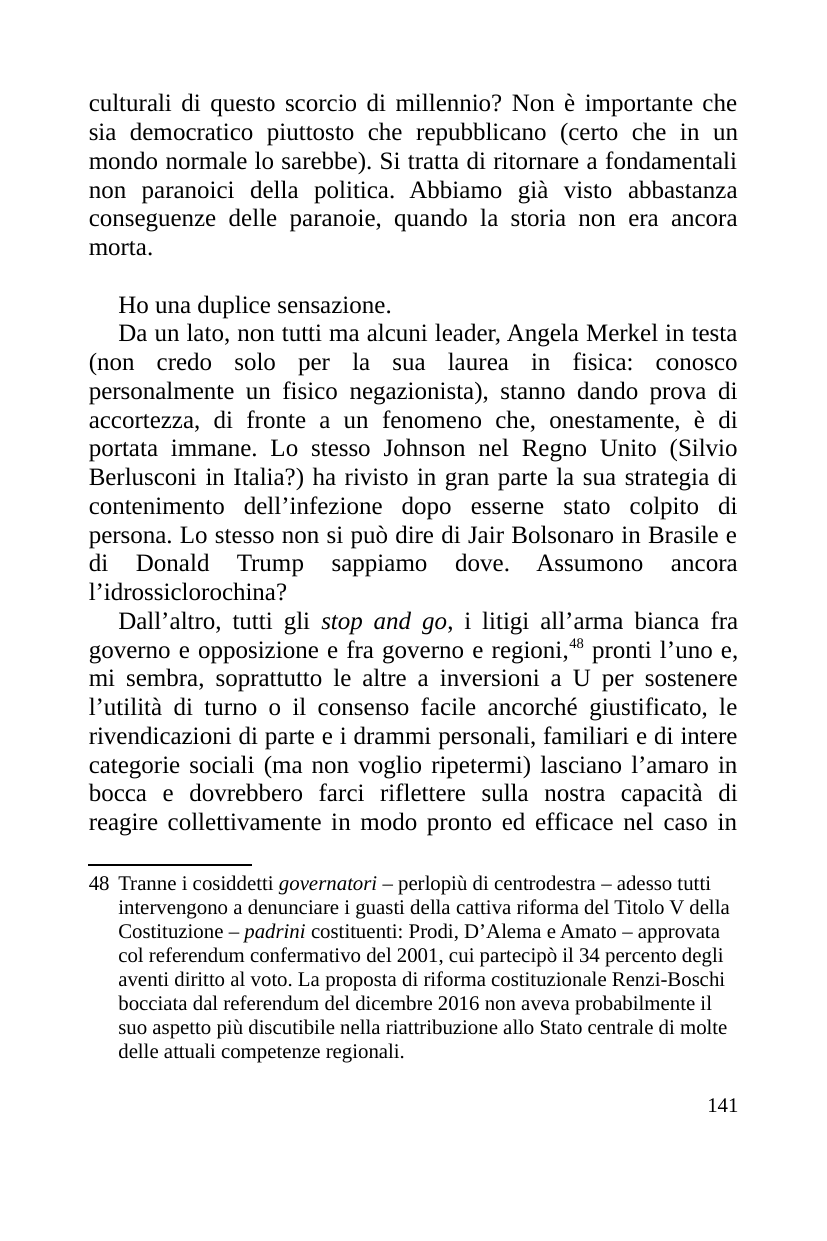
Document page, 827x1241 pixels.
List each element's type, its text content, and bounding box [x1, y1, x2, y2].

text Da un lato, non tutti ma alcuni leader, Angela Merkel in testa (non credo solo per la sua laurea in fisica: conosco personalmente un fisico negazionista), stanno dando prova di accortezza, di fronte a un fenomeno che, onestamente, è di portata immane. Lo stesso Johnson nel Regno Unito (Silvio Berlusconi in Italia?) ha rivisto in gran parte la sua strategia di contenimento dell’infezione dopo esserne stato colpito di persona. Lo stesso non si può dire di Jair Bolsonaro in Brasile e di Donald Trump sappiamo dove. Assumono ancora l’idrossiclorochina? [88, 318, 738, 606]
text Dall’altro, tutti gli stop and go, i litigi all’arma bianca fra governo e opposizione e fra governo e regioni, pronti l’uno e, mi sembra, soprattutto le altre a inversioni a U per sostenere l’utilità di turno o il consenso facile ancorché giustificato, le rivendicazioni di parte e i drammi personali, familiari e di intere categorie sociali (ma non voglio ripetermi) lasciano l’amaro in bocca e dovrebbero farci riflettere sulla nostra capacità di reagire collettivamente in modo pronto ed efficace nel caso in [88, 606, 738, 836]
text Tranne i cosiddetti governatori – perlopiù di centrodestra – adesso tutti intervengono a denunciare i guasti della cattiva riforma del Titolo V della Costituzione – padrini costituenti: Prodi, D’Alema e Amato – approvata col referendum confermativo del 2001, cui partecipò il 34 percento degli aventi diritto al voto. La proposta di riforma costituzionale Renzi-Boschi bocciata dal referendum del dicembre 2016 non aveva probabilmente il suo aspetto più discutibile nella riattribuzione allo Stato centrale di molte delle attuali competenze regionali. [88, 871, 738, 1063]
text Ho una duplice sensazione. [88, 290, 738, 318]
text culturali di questo scorcio di millennio? Non è importante che sia democratico piuttosto che repubblicano (certo che in un mondo normale lo sarebbe). Si tratta di ritornare a fondamentali non paranoici della politica. Abbiamo già visto abbastanza conseguenze delle paranoie, quando la storia non era ancora morta. [88, 88, 738, 261]
